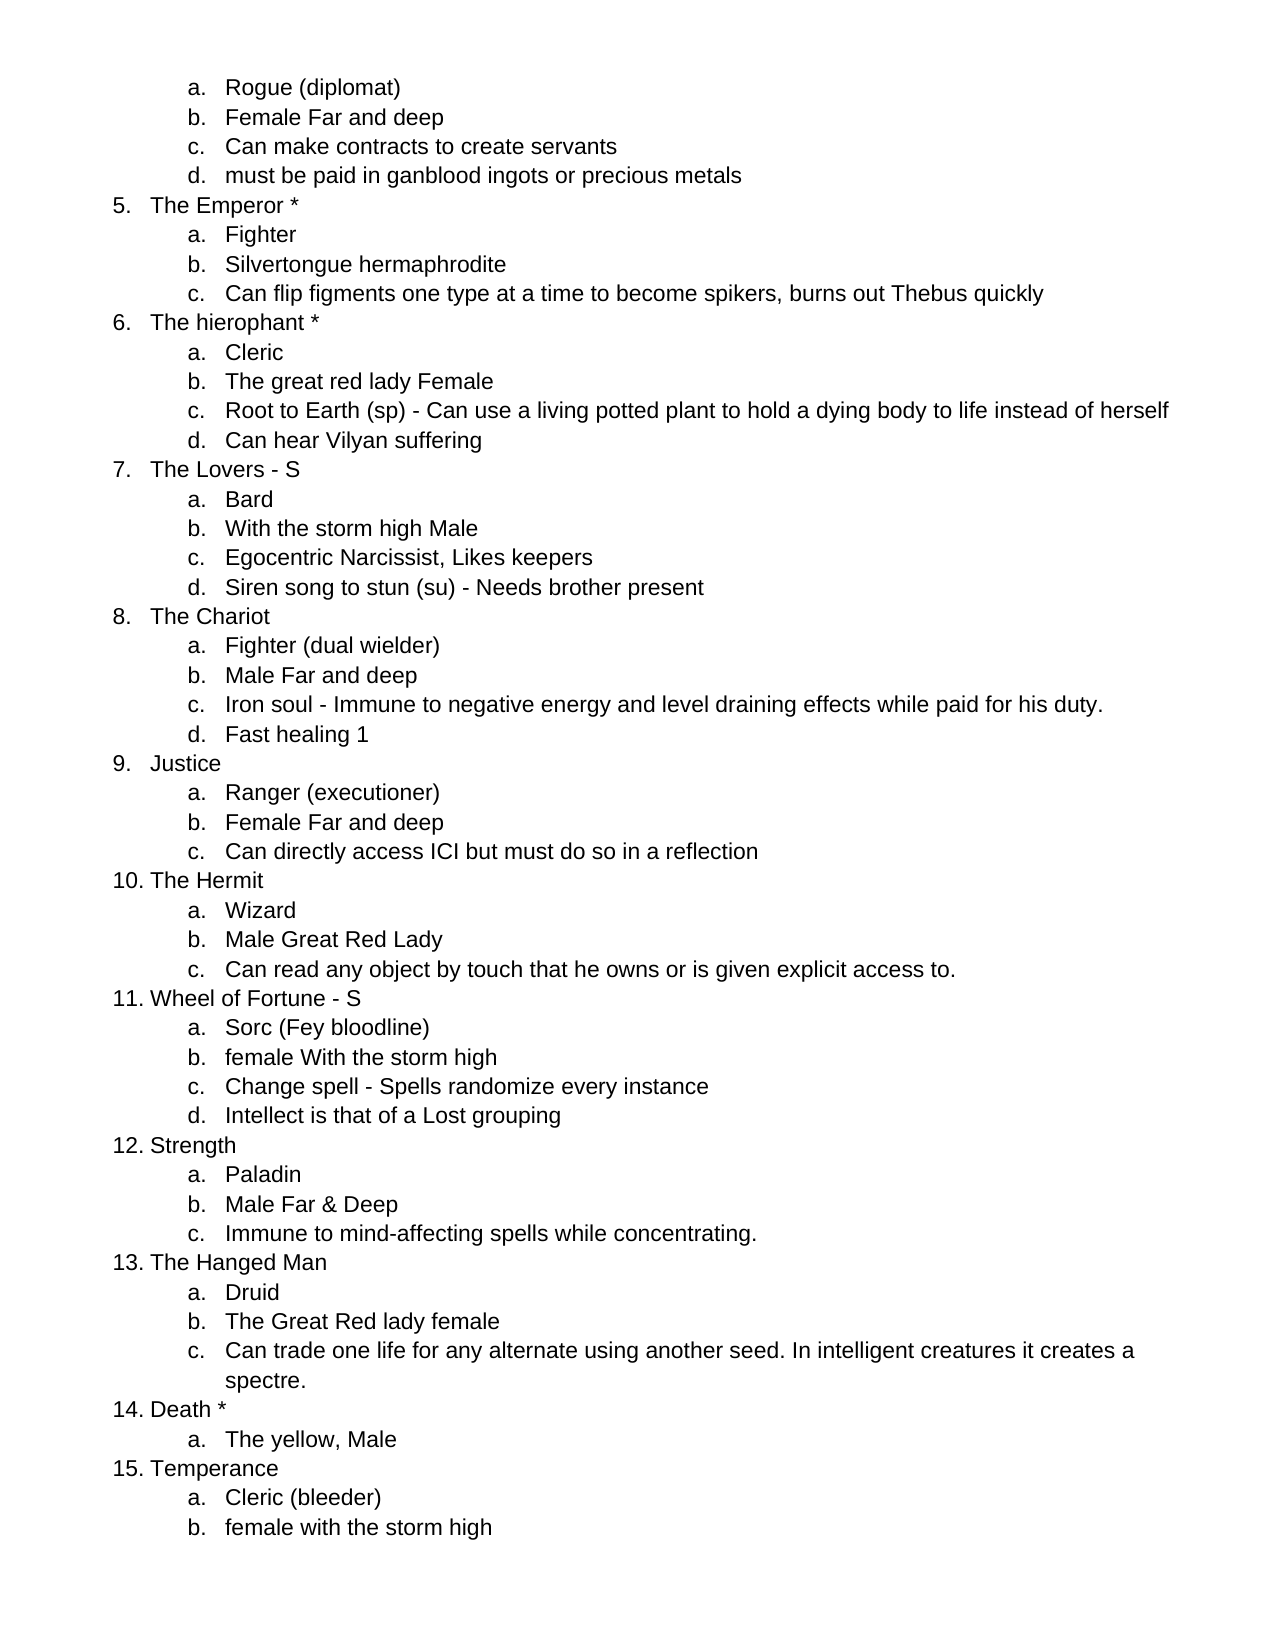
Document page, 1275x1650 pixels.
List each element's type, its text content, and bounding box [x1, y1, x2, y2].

list Fast healing 1 [187, 721, 1200, 747]
list Death * [112, 1397, 1200, 1422]
list Female Far and deep [187, 104, 1200, 130]
list Root to Earth (sp) - Can use a living potted plant to hold a dying body to life instead of herself [187, 398, 1200, 424]
list Rogue (diplomat) [187, 75, 1200, 101]
list female with the storm high [187, 1514, 1200, 1540]
list Wizard [187, 897, 1200, 923]
list Cleric (bleeder) [187, 1485, 1200, 1511]
list The Hanged Man [112, 1250, 1200, 1276]
list Justice [112, 751, 1200, 776]
list The Emperor * [112, 192, 1200, 218]
list female With the storm high [187, 1044, 1200, 1070]
list Male Far and deep [187, 662, 1200, 688]
list Female Far and deep [187, 809, 1200, 835]
list The great red lady Female [187, 369, 1200, 394]
list Fighter (dual wielder) [187, 633, 1200, 659]
list Can directly access ICI but must do so in a reflection [187, 839, 1200, 864]
list Intellect is that of a Lost grouping [187, 1103, 1200, 1129]
list Siren song to stun (su) - Needs brother present [187, 574, 1200, 600]
list Druid [187, 1279, 1200, 1305]
list must be paid in ganblood ingots or precious metals [187, 163, 1200, 189]
list The hierophant * [112, 310, 1200, 336]
list Bard [187, 486, 1200, 512]
list Male Great Red Lady [187, 927, 1200, 952]
list Male Far & Deep [187, 1191, 1200, 1217]
list Ranger (executioner) [187, 780, 1200, 806]
list Temperance [112, 1456, 1200, 1481]
list Silvertongue hermaphrodite [187, 251, 1200, 277]
list Cleric [187, 339, 1200, 365]
list Paladin [187, 1162, 1200, 1187]
list Change spell - Spells randomize every instance [187, 1074, 1200, 1099]
list Sorc (Fey bloodline) [187, 1015, 1200, 1041]
list Wheel of Fortune - S [112, 986, 1200, 1011]
list With the storm high Male [187, 516, 1200, 541]
list Strength [112, 1132, 1200, 1158]
list Egocentric Narcissist, Likes keepers [187, 545, 1200, 571]
list Immune to mind-affecting spells while concentrating. [187, 1221, 1200, 1246]
list Can flip figments one type at a time to become spikers, burns out Thebus quickly [187, 281, 1200, 306]
list Fighter [187, 222, 1200, 247]
list The yellow, Male [187, 1426, 1200, 1452]
list Can trade one life for any alternate using another seed. In intelligent creatures it creates a spectre. [187, 1338, 1200, 1393]
list Can make contracts to create servants [187, 134, 1200, 159]
list The Lovers - S [112, 457, 1200, 482]
list The Hermit [112, 868, 1200, 894]
list Can hear Vilyan suffering [187, 427, 1200, 453]
list Can read any object by touch that he owns or is given explicit access to. [187, 956, 1200, 982]
list The Great Red lady female [187, 1309, 1200, 1334]
list Iron soul - Immune to negative energy and level draining effects while paid for his duty. [187, 692, 1200, 717]
list The Chariot [112, 604, 1200, 629]
